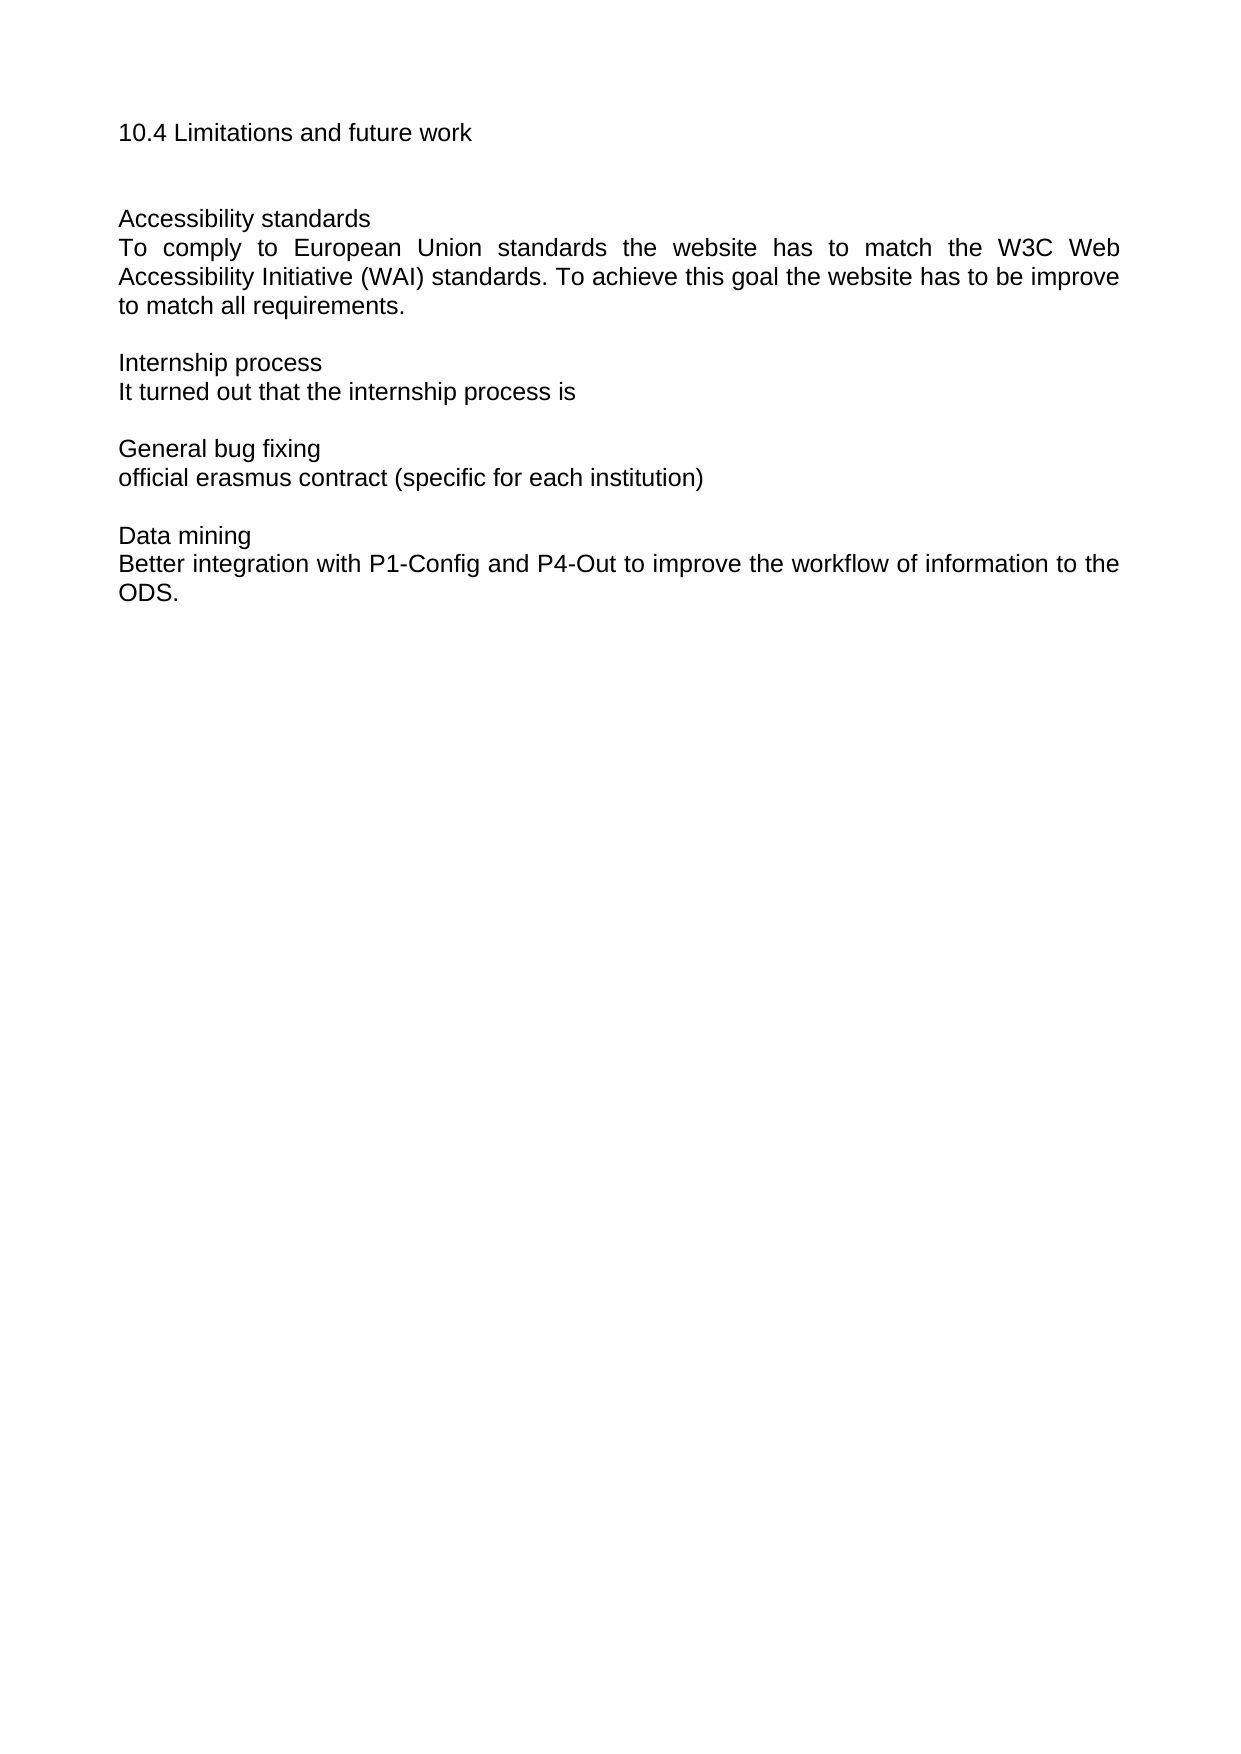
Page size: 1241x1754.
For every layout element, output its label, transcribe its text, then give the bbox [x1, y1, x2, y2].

text General bug fixing [118, 434, 1122, 463]
text Accessibility standards [118, 204, 1122, 233]
text Data mining [118, 521, 1122, 549]
text To comply to European Union standards the website has to match the W3C Web Accessibility Initiative (WAI) standards. To achieve this goal the website has to be improve to match all requirements. [118, 233, 1122, 319]
text official erasmus contract (specific for each institution) [118, 463, 1122, 492]
text Better integration with P1-Config and P4-Out to improve the workflow of information to the ODS. [118, 549, 1122, 607]
text Internship process [118, 348, 1122, 377]
text 10.4 Limitations and future work [118, 118, 1122, 147]
text It turned out that the internship process is [118, 377, 1122, 406]
